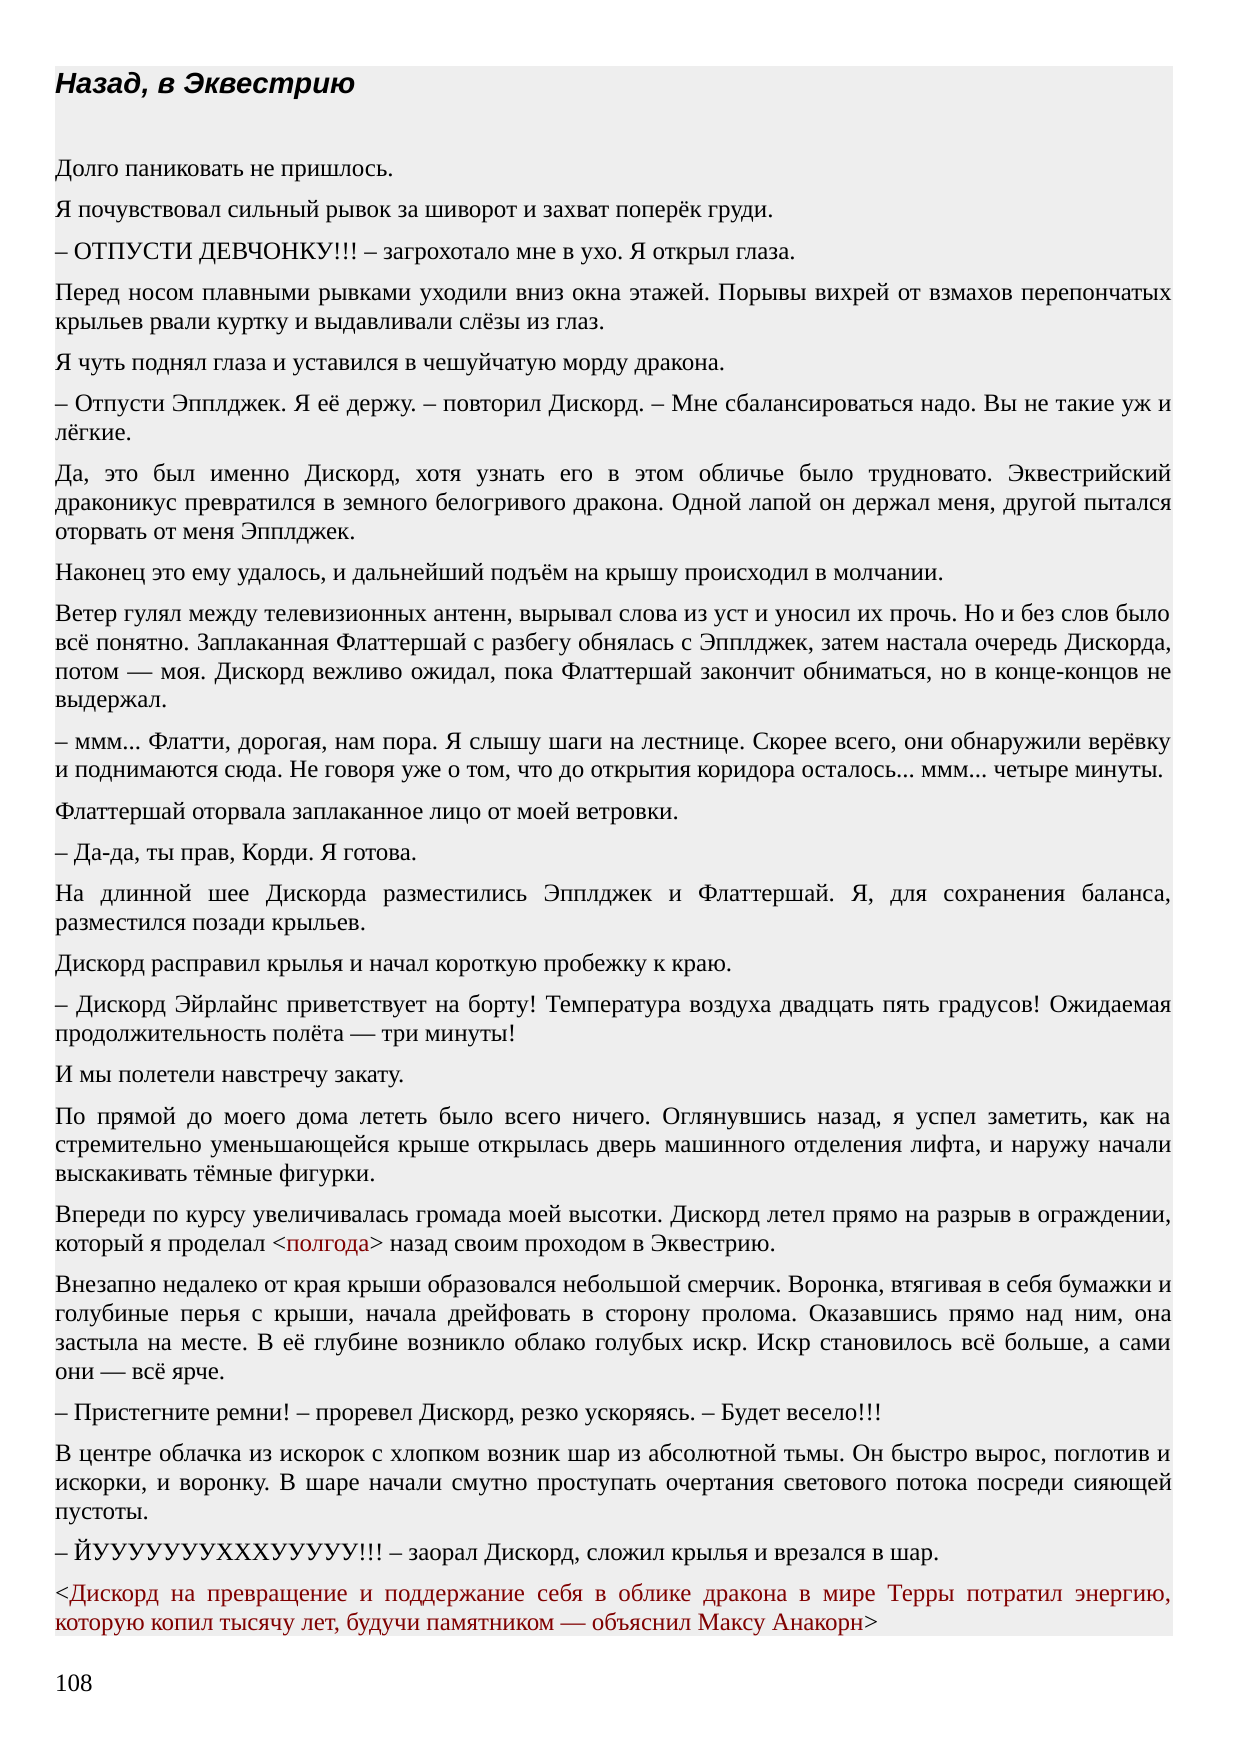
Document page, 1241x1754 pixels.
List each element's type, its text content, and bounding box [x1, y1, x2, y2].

text Впереди по курсу увеличивалась громада моей высотки. Дискорд летел прямо на разрыв в ограждении, который я проделал <полгода> назад своим проходом в Эквестрию. [55, 1199, 1173, 1257]
text По прямой до моего дома лететь было всего ничего. Оглянувшись назад, я успел заметить, как на стремительно уменьшающейся крыше открылась дверь машинного отделения лифта, и наружу начали выскакивать тёмные фигурки. [55, 1101, 1173, 1187]
text – ОТПУСТИ ДЕВЧОНКУ!!! – загрохотало мне в ухо. Я открыл глаза. [55, 236, 1173, 264]
text Долго паниковать не пришлось. [55, 153, 1173, 182]
text И мы полетели навстречу закату. [55, 1059, 1173, 1088]
text В центре облачка из искорок с хлопком возник шар из абсолютной тьмы. Он быстро вырос, поглотив и искорки, и воронку. В шаре начали смутно проступать очертания светового потока посреди сияющей пустоты. [55, 1438, 1173, 1524]
text – Да-да, ты прав, Корди. Я готова. [55, 837, 1173, 866]
subtitle Назад, в Эквестрию [55, 66, 1173, 99]
text Флаттершай оторвала заплаканное лицо от моей ветровки. [55, 796, 1173, 824]
text – ЙУУУУУУУХХХУУУУУ!!! – заорал Дискорд, сложил крылья и врезался в шар. [55, 1537, 1173, 1566]
text На длинной шее Дискорда разместились Эпплджек и Флаттершай. Я, для сохранения баланса, разместился позади крыльев. [55, 878, 1173, 936]
text – Отпусти Эпплджек. Я её держу. – повторил Дискорд. – Мне сбалансироваться надо. Вы не такие уж и лёгкие. [55, 388, 1173, 446]
text Я почувствовал сильный рывок за шиворот и захват поперёк груди. [55, 194, 1173, 223]
text Дискорд расправил крылья и начал короткую пробежку к краю. [55, 948, 1173, 977]
text – Дискорд Эйрлайнс приветствует на борту! Температура воздуха двадцать пять градусов! Ожидаемая продолжительность полёта — три минуты! [55, 989, 1173, 1047]
text – Пристегните ремни! – проревел Дискорд, резко ускоряясь. – Будет весело!!! [55, 1397, 1173, 1426]
text Я чуть поднял глаза и уставился в чешуйчатую морду дракона. [55, 347, 1173, 376]
text Ветер гулял между телевизионных антенн, вырывал слова из уст и уносил их прочь. Но и без слов было всё понятно. Заплаканная Флаттершай с разбегу обнялась с Эпплджек, затем настала очередь Дискорда, потом — моя. Дискорд вежливо ожидал, пока Флаттершай закончит обниматься, но в конце-концов не выдержал. [55, 598, 1173, 713]
text Внезапно недалеко от края крыши образовался небольшой смерчик. Воронка, втягивая в себя бумажки и голубиные перья с крыши, начала дрейфовать в сторону пролома. Оказавшись прямо над ним, она застыла на месте. В её глубине возникло облако голубых искр. Искр становилось всё больше, а сами они — всё ярче. [55, 1269, 1173, 1384]
text Да, это был именно Дискорд, хотя узнать его в этом обличье было трудновато. Эквестрийский драконикус превратился в земного белогривого дракона. Одной лапой он держал меня, другой пытался оторвать от меня Эпплджек. [55, 458, 1173, 544]
text Перед носом плавными рывками уходили вниз окна этажей. Порывы вихрей от взмахов перепончатых крыльев рвали куртку и выдавливали слёзы из глаз. [55, 277, 1173, 334]
text <Дискорд на превращение и поддержание себя в облике дракона в мире Терры потратил энергию, которую копил тысячу лет, будучи памятником — объяснил Максу Анакорн> [55, 1578, 1173, 1636]
text – ммм... Флатти, дорогая, нам пора. Я слышу шаги на лестнице. Скорее всего, они обнаружили верёвку и поднимаются сюда. Не говоря уже о том, что до открытия коридора осталось... ммм... четыре минуты. [55, 726, 1173, 783]
text Наконец это ему удалось, и дальнейший подъём на крышу происходил в молчании. [55, 557, 1173, 586]
